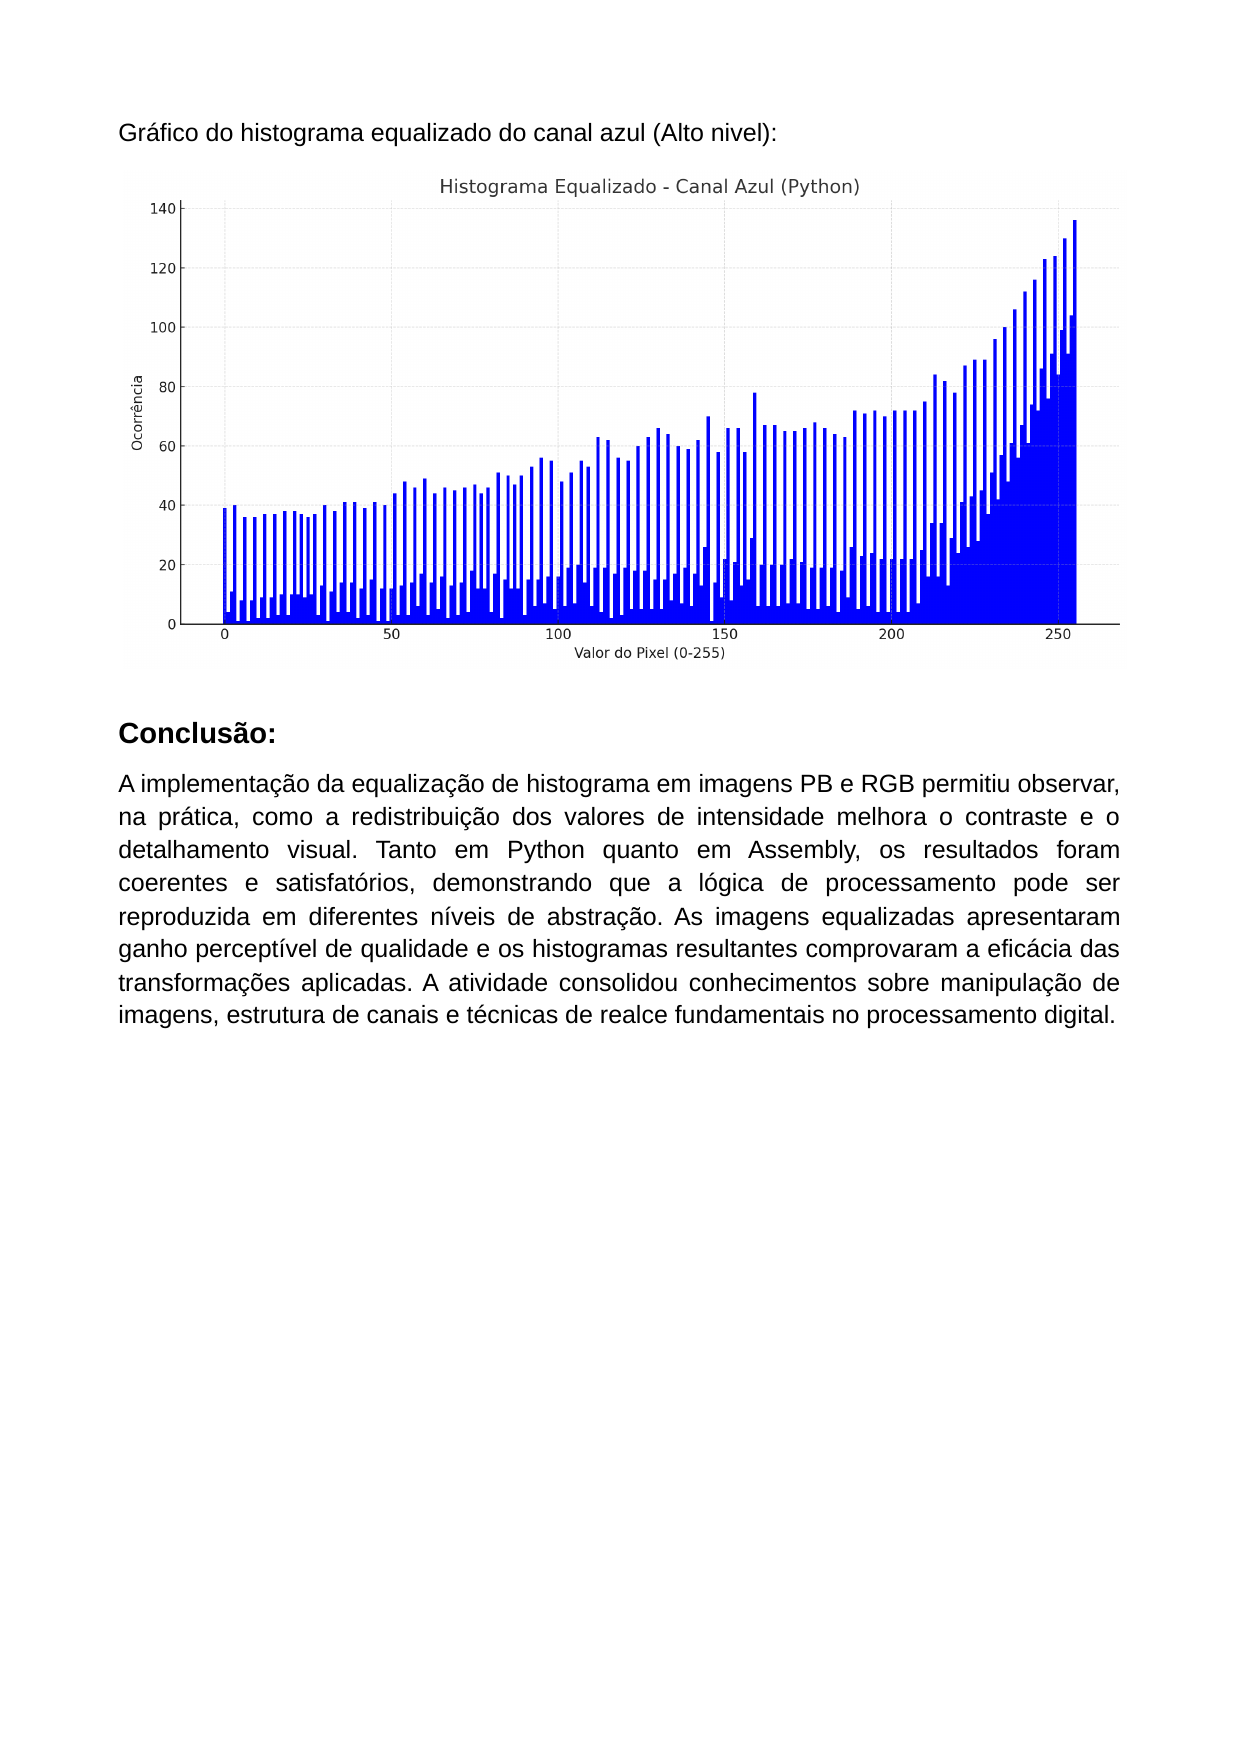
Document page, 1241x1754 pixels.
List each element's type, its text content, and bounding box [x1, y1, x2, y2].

text A implementação da equalização de histograma em imagens PB e RGB permitiu observar, na prática, como a redistribuição dos valores de intensidade melhora o contraste e o detalhamento visual. Tanto em Python quanto em Assembly, os resultados foram coerentes e satisfatórios, demonstrando que a lógica de processamento pode ser reproduzida em diferentes níveis de abstração. As imagens equalizadas apresentaram ganho perceptível de qualidade e os histogramas resultantes comprovaram a eficácia das transformações aplicadas. A atividade consolidou conhecimentos sobre manipulação de imagens, estrutura de canais e técnicas de realce fundamentais no processamento digital. [118, 769, 1122, 1029]
text Conclusão: [118, 716, 1122, 750]
text Gráfico do histograma equalizado do canal azul (Alto nivel): [118, 118, 1122, 697]
picture [122, 170, 1127, 669]
